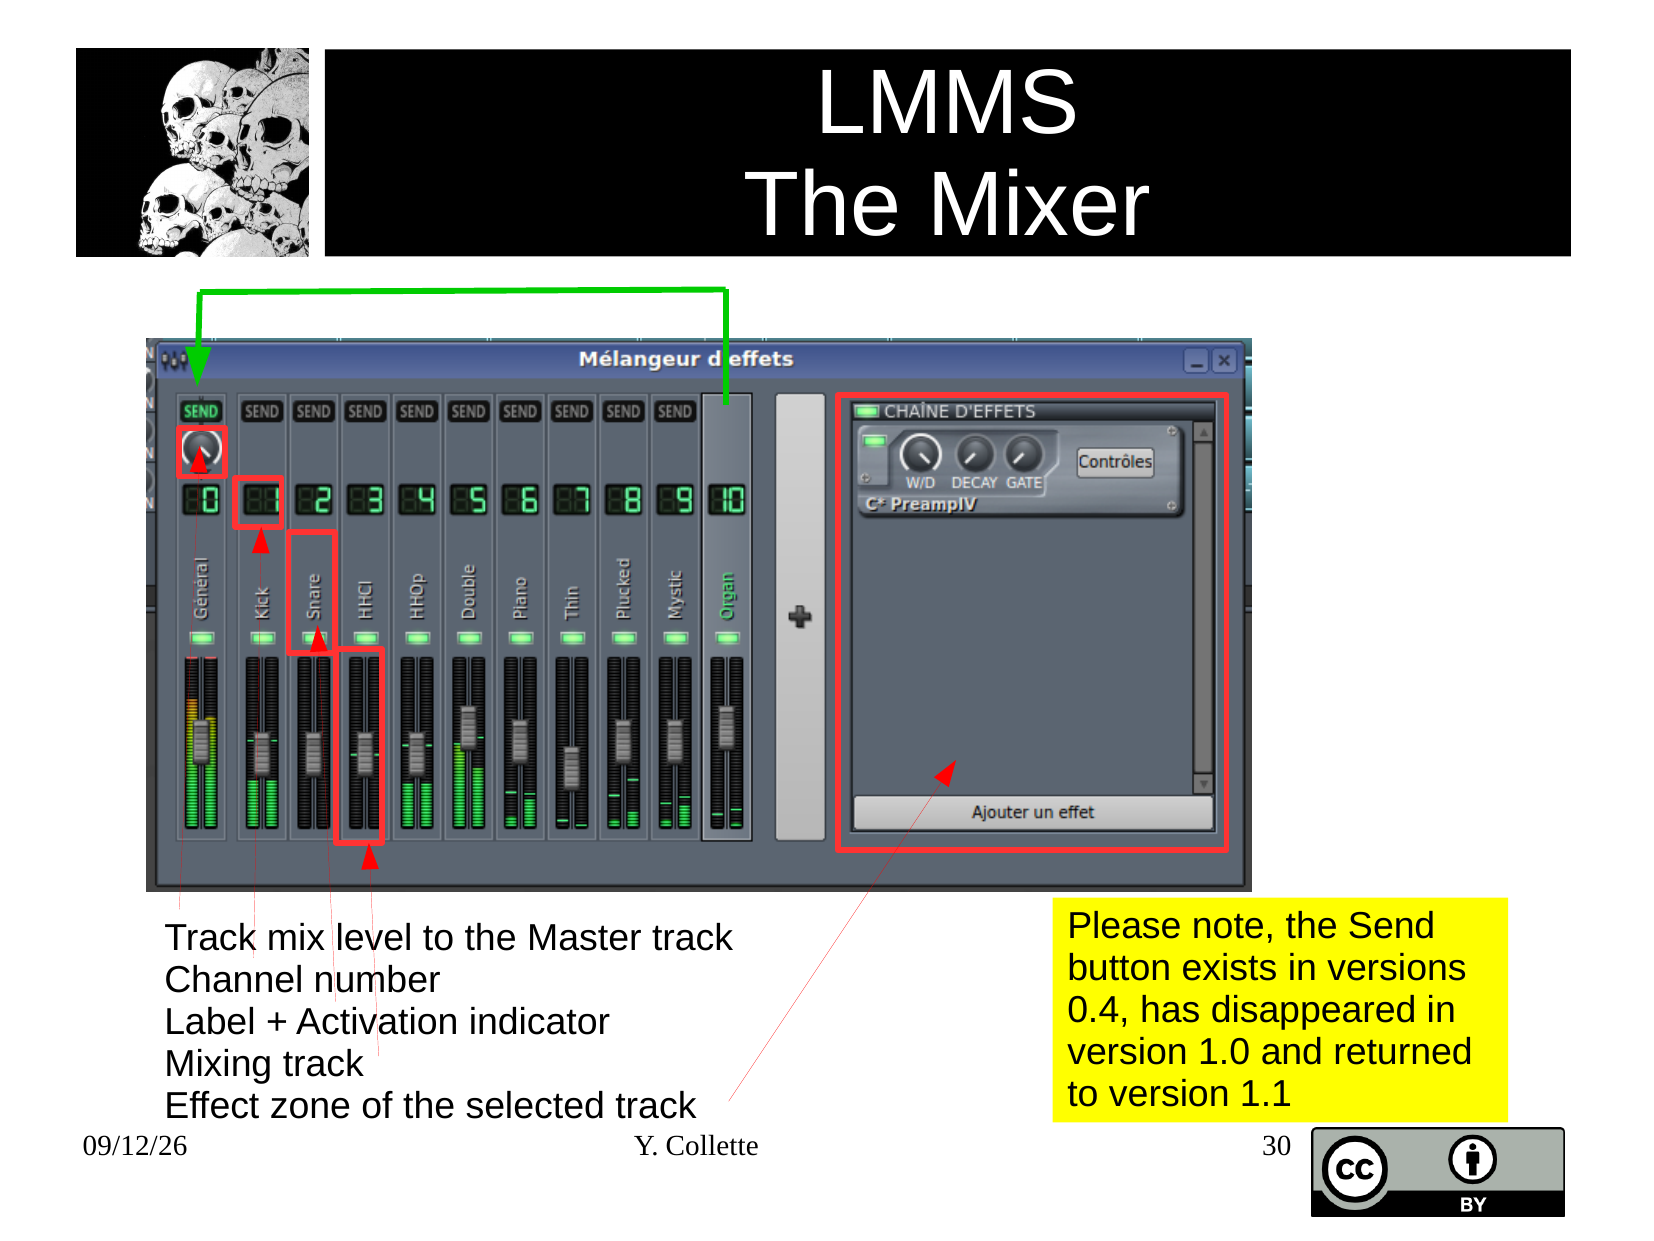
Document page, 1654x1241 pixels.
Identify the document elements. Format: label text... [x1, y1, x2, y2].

picture [339, 652, 379, 840]
picture [320, 656, 370, 892]
picture [1311, 1127, 1565, 1217]
picture [291, 535, 332, 650]
picture [146, 338, 1252, 892]
title LMMS The Mixer [324, 49, 1571, 257]
picture [238, 481, 279, 524]
text_box Track mix level to the Master track Channel number Label + Activation indicator Mixing track Effect zone of the selected track [149, 909, 1103, 1135]
picture [182, 431, 222, 474]
picture [841, 398, 1224, 847]
picture [76, 48, 309, 257]
text_box Please note, the Send button exists in versions 0.4, has disappeared in version 1.0 and returned to version 1.1 [1052, 897, 1509, 1123]
